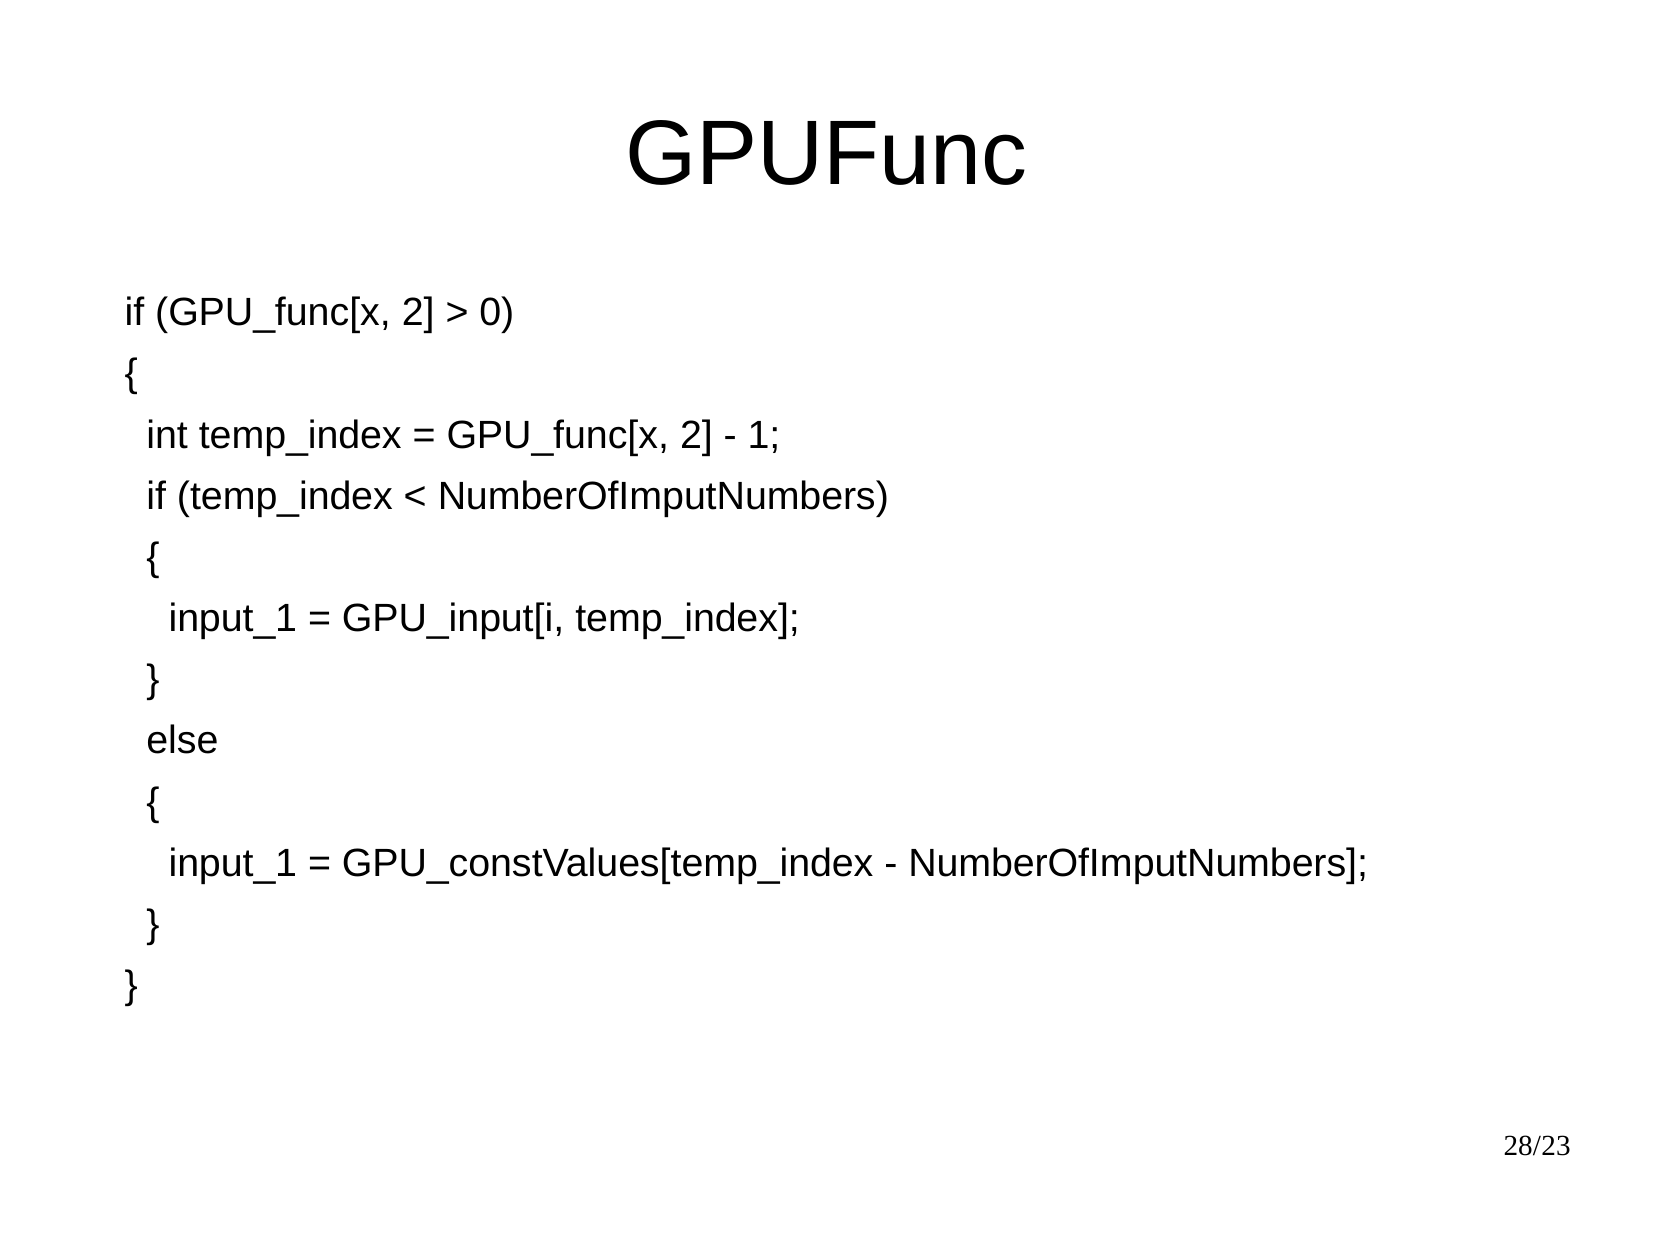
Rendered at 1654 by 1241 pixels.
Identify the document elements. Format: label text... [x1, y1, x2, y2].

title GPUFunc [82, 49, 1571, 257]
list if (GPU_func[x, 2] > 0) { int temp_index = GPU_func[x, 2] - 1; if (temp_index < NumberOfImputNumbers) { input_1 = GPU_input[i, temp_index]; } else { input_1 = GPU_constValues[temp_index - NumberOfImputNumbers]; } } [82, 290, 1571, 1010]
